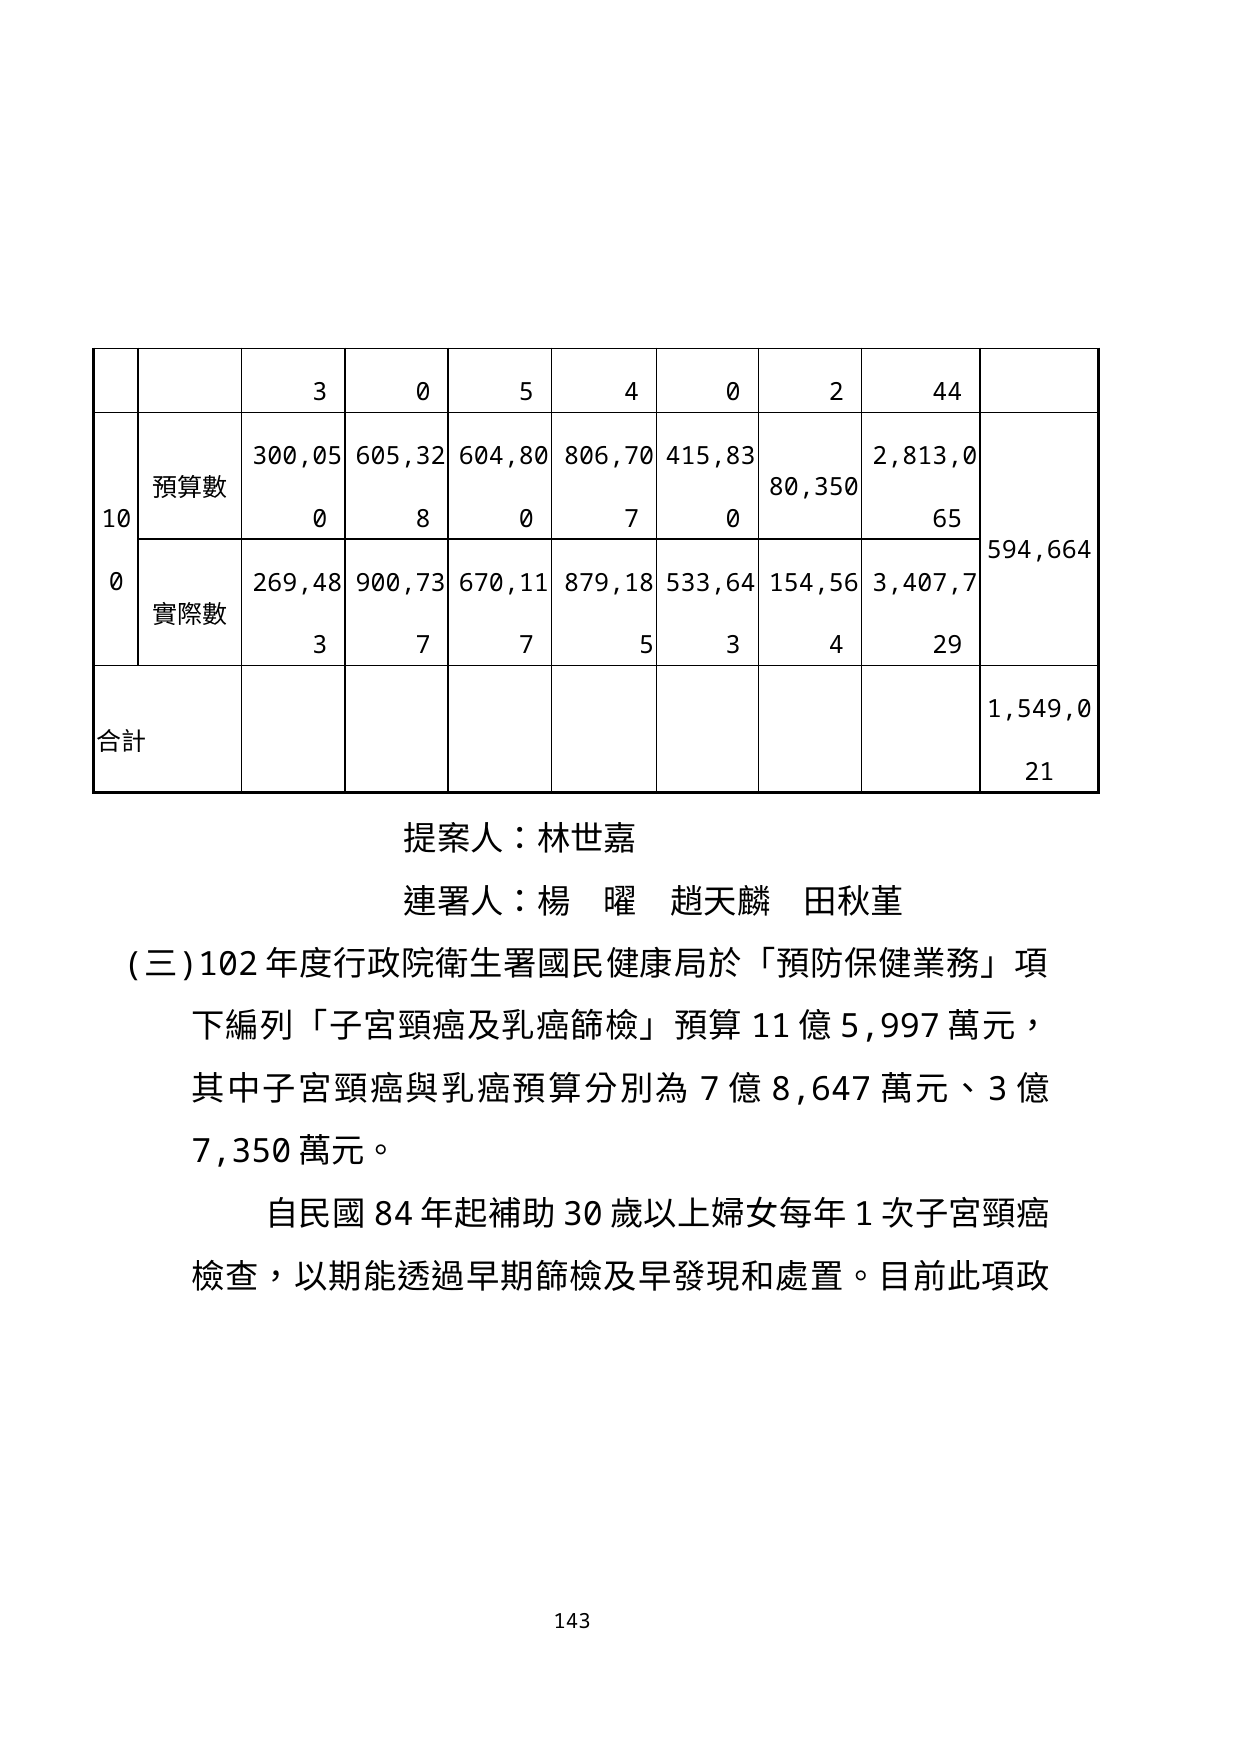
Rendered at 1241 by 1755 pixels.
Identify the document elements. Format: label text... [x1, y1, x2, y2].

text 連署人：楊 曜 趙天麟 田秋堇 [94, 857, 1050, 919]
table_cell [242, 666, 344, 791]
table_cell [346, 666, 447, 791]
table_cell 300,050 [242, 413, 344, 538]
table_cell [552, 666, 656, 791]
table_cell 269,483 [242, 540, 344, 665]
table_cell 533,643 [657, 540, 758, 665]
table_cell 2,813,065 [862, 413, 979, 538]
table_cell [139, 349, 241, 412]
table_cell 605,328 [346, 413, 447, 538]
text 自民國84年起補助30歲以上婦女每年1次子宮頸癌檢查，以期能透過早期篩檢及早發現和處置。目前此項政 [191, 1169, 1050, 1294]
table_cell 806,707 [552, 413, 656, 538]
table_cell 100 [95, 413, 137, 665]
table_cell 604,800 [449, 413, 551, 538]
table_cell 154,564 [759, 540, 861, 665]
table_cell 0 [346, 349, 447, 412]
table_cell 80,350 [759, 413, 861, 538]
table_cell [95, 349, 137, 412]
table_cell 3 [242, 349, 344, 412]
table_cell 預算數 [139, 413, 241, 538]
table_cell 594,664 [981, 413, 1097, 665]
table_cell 0 [657, 349, 758, 412]
table_cell 合計 [95, 666, 241, 791]
table_cell 879,185 [552, 540, 656, 665]
text (三)102年度行政院衛生署國民健康局於「預防保健業務」項下編列「子宮頸癌及乳癌篩檢」預算11億5,997萬元，其中子宮頸癌與乳癌預算分別為7億8,647萬元、3億7,350萬元。 [123, 919, 1050, 1169]
table_cell 實際數 [139, 540, 241, 665]
table_cell [759, 666, 861, 791]
table_cell 1,549,021 [981, 666, 1097, 791]
table_cell [981, 349, 1097, 412]
table_cell [657, 666, 758, 791]
table_cell [449, 666, 551, 791]
table_cell 900,737 [346, 540, 447, 665]
table_cell 670,117 [449, 540, 551, 665]
table_cell 5 [449, 349, 551, 412]
table_cell [862, 666, 979, 791]
table_cell 3,407,729 [862, 540, 979, 665]
table_cell 4 [552, 349, 656, 412]
table_cell 44 [862, 349, 979, 412]
table_cell 2 [759, 349, 861, 412]
table_cell 415,830 [657, 413, 758, 538]
text 提案人：林世嘉 [94, 794, 1050, 857]
